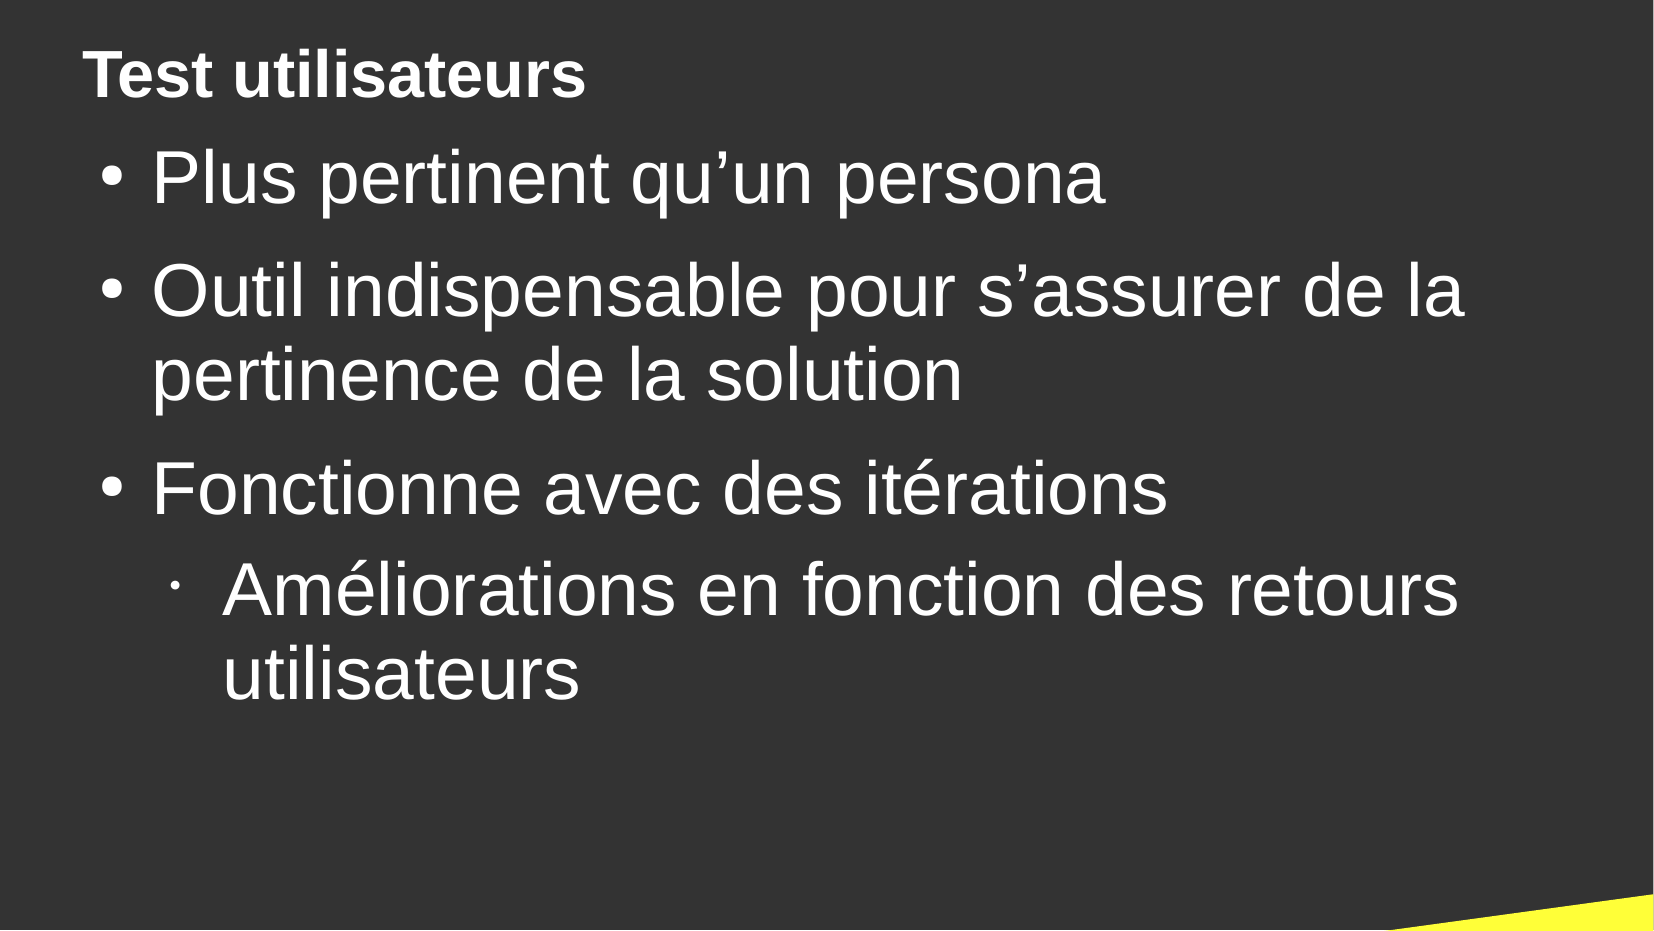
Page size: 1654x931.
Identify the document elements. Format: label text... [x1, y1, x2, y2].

list Plus pertinent qu’un persona Outil indispensable pour s’assurer de la pertinence de la solution Fonctionne avec des itérations Améliorations en fonction des retours utilisateurs [80, 135, 1620, 804]
title Test utilisateurs [82, 37, 1571, 114]
text_box [1384, 894, 1654, 931]
